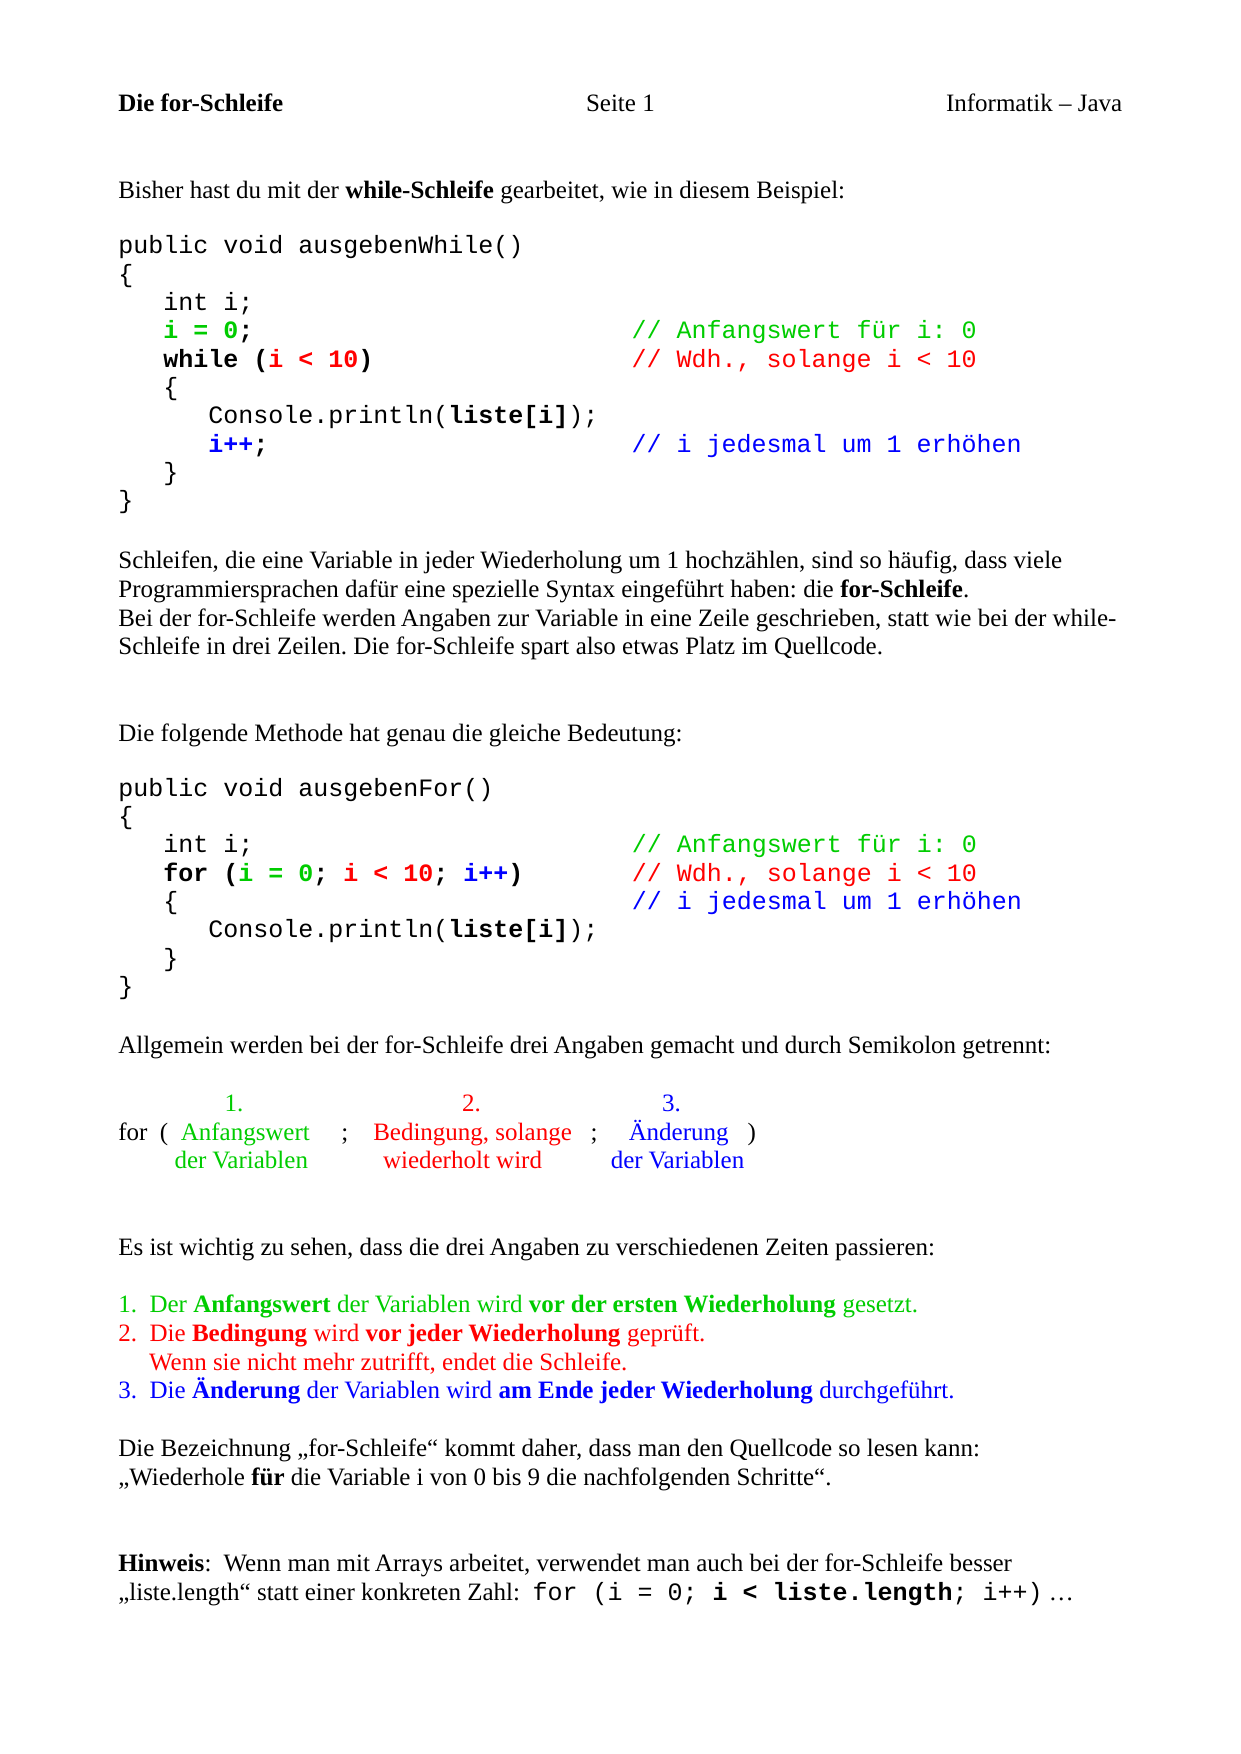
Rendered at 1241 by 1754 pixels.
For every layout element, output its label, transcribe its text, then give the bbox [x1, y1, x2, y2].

text 1. 2. 3. [118, 1088, 1122, 1117]
text Die Bezeichnung „for-Schleife“ kommt daher, dass man den Quellcode so lesen kann: [118, 1433, 1122, 1462]
text 1. Der Anfangswert der Variablen wird vor der ersten Wiederholung gesetzt. [118, 1289, 1122, 1318]
text 3. Die Änderung der Variablen wird am Ende jeder Wiederholung durchgeführt. [118, 1376, 1122, 1404]
text „Wiederhole für die Variable i von 0 bis 9 die nachfolgenden Schritte“. [118, 1462, 1122, 1491]
text Allgemein werden bei der for-Schleife drei Angaben gemacht und durch Semikolon getrennt: [118, 1031, 1122, 1059]
text 2. Die Bedingung wird vor jeder Wiederholung geprüft. Wenn sie nicht mehr zutrifft, endet die Schleife. [118, 1318, 1122, 1376]
text Die folgende Methode hat genau die gleiche Bedeutung: [118, 718, 1122, 746]
text Hinweis: Wenn man mit Arrays arbeitet, verwendet man auch bei der for-Schleife besser „liste.length“ statt einer konkreten Zahl: for (i = 0; i < liste.length; i++) … [118, 1548, 1122, 1608]
table_header // Anfangswert für i: 0 // Wdh., solange i < 10 // i jedesmal um 1 erhöhen [632, 775, 1122, 1002]
text Schleifen, die eine Variable in jeder Wiederholung um 1 hochzählen, sind so häufig, dass viele Programmiersprachen dafür eine spezielle Syntax eingeführt haben: die for-Schleife. [118, 545, 1122, 603]
table_header public void ausgebenFor() { int i; for (i = 0; i < 10; i++) { Console.println(liste[i]); } } [118, 775, 632, 1002]
text der Variablen wiederholt wird der Variablen [118, 1146, 1122, 1174]
table_header public void ausgebenWhile() { int i; i = 0; while (i < 10) { Console.println(liste[i]); i++; } } [118, 233, 631, 516]
text Bei der for-Schleife werden Angaben zur Variable in eine Zeile geschrieben, statt wie bei der while-Schleife in drei Zeilen. Die for-Schleife spart also etwas Platz im Quellcode. [118, 603, 1122, 660]
text Es ist wichtig zu sehen, dass die drei Angaben zu verschiedenen Zeiten passieren: [118, 1232, 1122, 1261]
text Bisher hast du mit der while-Schleife gearbeitet, wie in diesem Beispiel: [118, 176, 1122, 204]
text for ( Anfangswert ; Bedingung, solange ; Änderung ) [118, 1117, 1122, 1146]
table_header // Anfangswert für i: 0 // Wdh., solange i < 10 // i jedesmal um 1 erhöhen [631, 233, 1122, 516]
